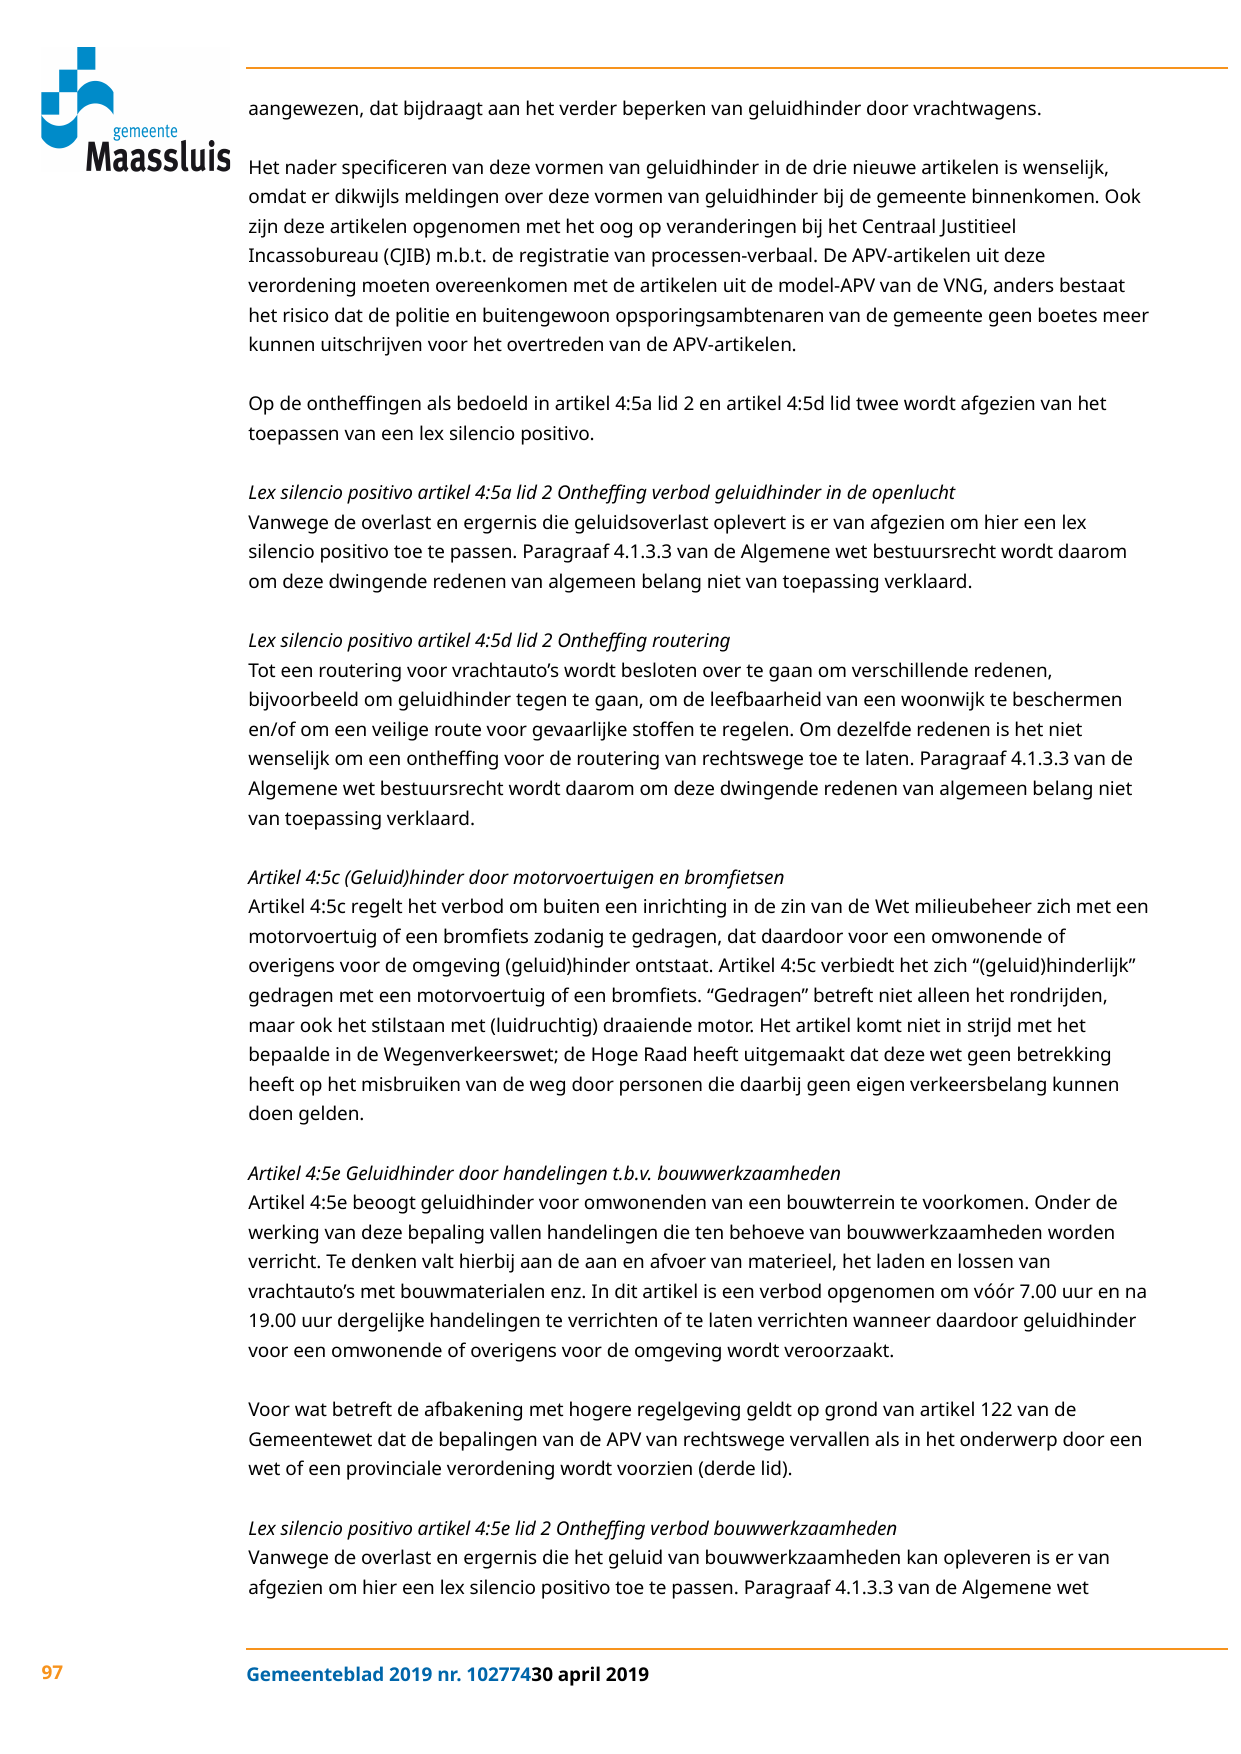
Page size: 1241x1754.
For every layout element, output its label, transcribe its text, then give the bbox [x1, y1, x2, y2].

text Artikel 4:5c regelt het verbod om buiten een inrichting in de zin van de Wet milieubeheer zich met een motorvoertuig of een bromfiets zodanig te gedragen, dat daardoor voor een omwonende of overigens voor de omgeving (geluid)hinder ontstaat. Artikel 4:5c verbiedt het zich “(geluid)hinderlijk” gedragen met een motorvoertuig of een bromfiets. “Gedragen” betreft niet alleen het rondrijden, maar ook het stilstaan met (luidruchtig) draaiende motor. Het artikel komt niet in strijd met het bepaalde in de Wegenverkeerswet; de Hoge Raad heeft uitgemaakt dat deze wet geen betrekking heeft op het misbruiken van de weg door personen die daarbij geen eigen verkeersbelang kunnen doen gelden. [248, 893, 1152, 1126]
text aangewezen, dat bijdraagt aan het verder beperken van geluidhinder door vrachtwagens. [248, 95, 1152, 121]
text Vanwege de overlast en ergernis die geluidsoverlast oplevert is er van afgezien om hier een lex silencio positivo toe te passen. Paragraaf 4.1.3.3 van de Algemene wet bestuursrecht wordt daarom om deze dwingende redenen van algemeen belang niet van toepassing verklaard. [248, 509, 1152, 594]
text Artikel 4:5c (Geluid)hinder door motorvoertuigen en bromfietsen [248, 864, 1152, 890]
text Voor wat betreft de afbakening met hogere regelgeving geldt op grond van artikel 122 van de Gemeentewet dat de bepalingen van de APV van rechtswege vervallen als in het onderwerp door een wet of een provinciale verordening wordt voorzien (derde lid). [248, 1396, 1152, 1481]
text Vanwege de overlast en ergernis die het geluid van bouwwerkzaamheden kan opleveren is er van afgezien om hier een lex silencio positivo toe te passen. Paragraaf 4.1.3.3 van de Algemene wet [248, 1544, 1152, 1600]
text Artikel 4:5e Geluidhinder door handelingen t.b.v. bouwwerkzaamheden [248, 1160, 1152, 1186]
text Lex silencio positivo artikel 4:5d lid 2 Ontheffing routering [248, 627, 1152, 653]
text Tot een routering voor vrachtauto’s wordt besloten over te gaan om verschillende redenen, bijvoorbeeld om geluidhinder tegen te gaan, om de leefbaarheid van een woonwijk te beschermen en/of om een veilige route voor gevaarlijke stoffen te regelen. Om dezelfde redenen is het niet wenselijk om een ontheffing voor de routering van rechtswege toe te laten. Paragraaf 4.1.3.3 van de Algemene wet bestuursrecht wordt daarom om deze dwingende redenen van algemeen belang niet van toepassing verklaard. [248, 657, 1152, 831]
text Op de ontheffingen als bedoeld in artikel 4:5a lid 2 en artikel 4:5d lid twee wordt afgezien van het toepassen van een lex silencio positivo. [248, 391, 1152, 446]
text Lex silencio positivo artikel 4:5e lid 2 Ontheffing verbod bouwwerkzaamheden [248, 1515, 1152, 1541]
picture [41, 47, 231, 172]
text Artikel 4:5e beoogt geluidhinder voor omwonenden van een bouwterrein te voorkomen. Onder de werking van deze bepaling vallen handelingen die ten behoeve van bouwwerkzaamheden worden verricht. Te denken valt hierbij aan de aan­ en afvoer van materieel, het laden en lossen van vrachtauto’s met bouwmaterialen enz. In dit artikel is een verbod opgenomen om vóór 7.00 uur en na 19.00 uur dergelijke handelingen te verrichten of te laten verrichten wanneer daardoor geluidhinder voor een omwonende of overigens voor de omgeving wordt veroorzaakt. [248, 1189, 1152, 1363]
text Lex silencio positivo artikel 4:5a lid 2 Ontheffing verbod geluidhinder in de openlucht [248, 479, 1152, 505]
text Het nader specificeren van deze vormen van geluidhinder in de drie nieuwe artikelen is wenselijk, omdat er dikwijls meldingen over deze vormen van geluidhinder bij de gemeente binnenkomen. Ook zijn deze artikelen opgenomen met het oog op veranderingen bij het Centraal Justitieel Incassobureau (CJIB) m.b.t. de registratie van processen-verbaal. De APV-artikelen uit deze verordening moeten overeenkomen met de artikelen uit de model-APV van de VNG, anders bestaat het risico dat de politie en buitengewoon opsporingsambtenaren van de gemeente geen boetes meer kunnen uitschrijven voor het overtreden van de APV-artikelen. [248, 154, 1152, 357]
picture [41, 47, 77, 92]
